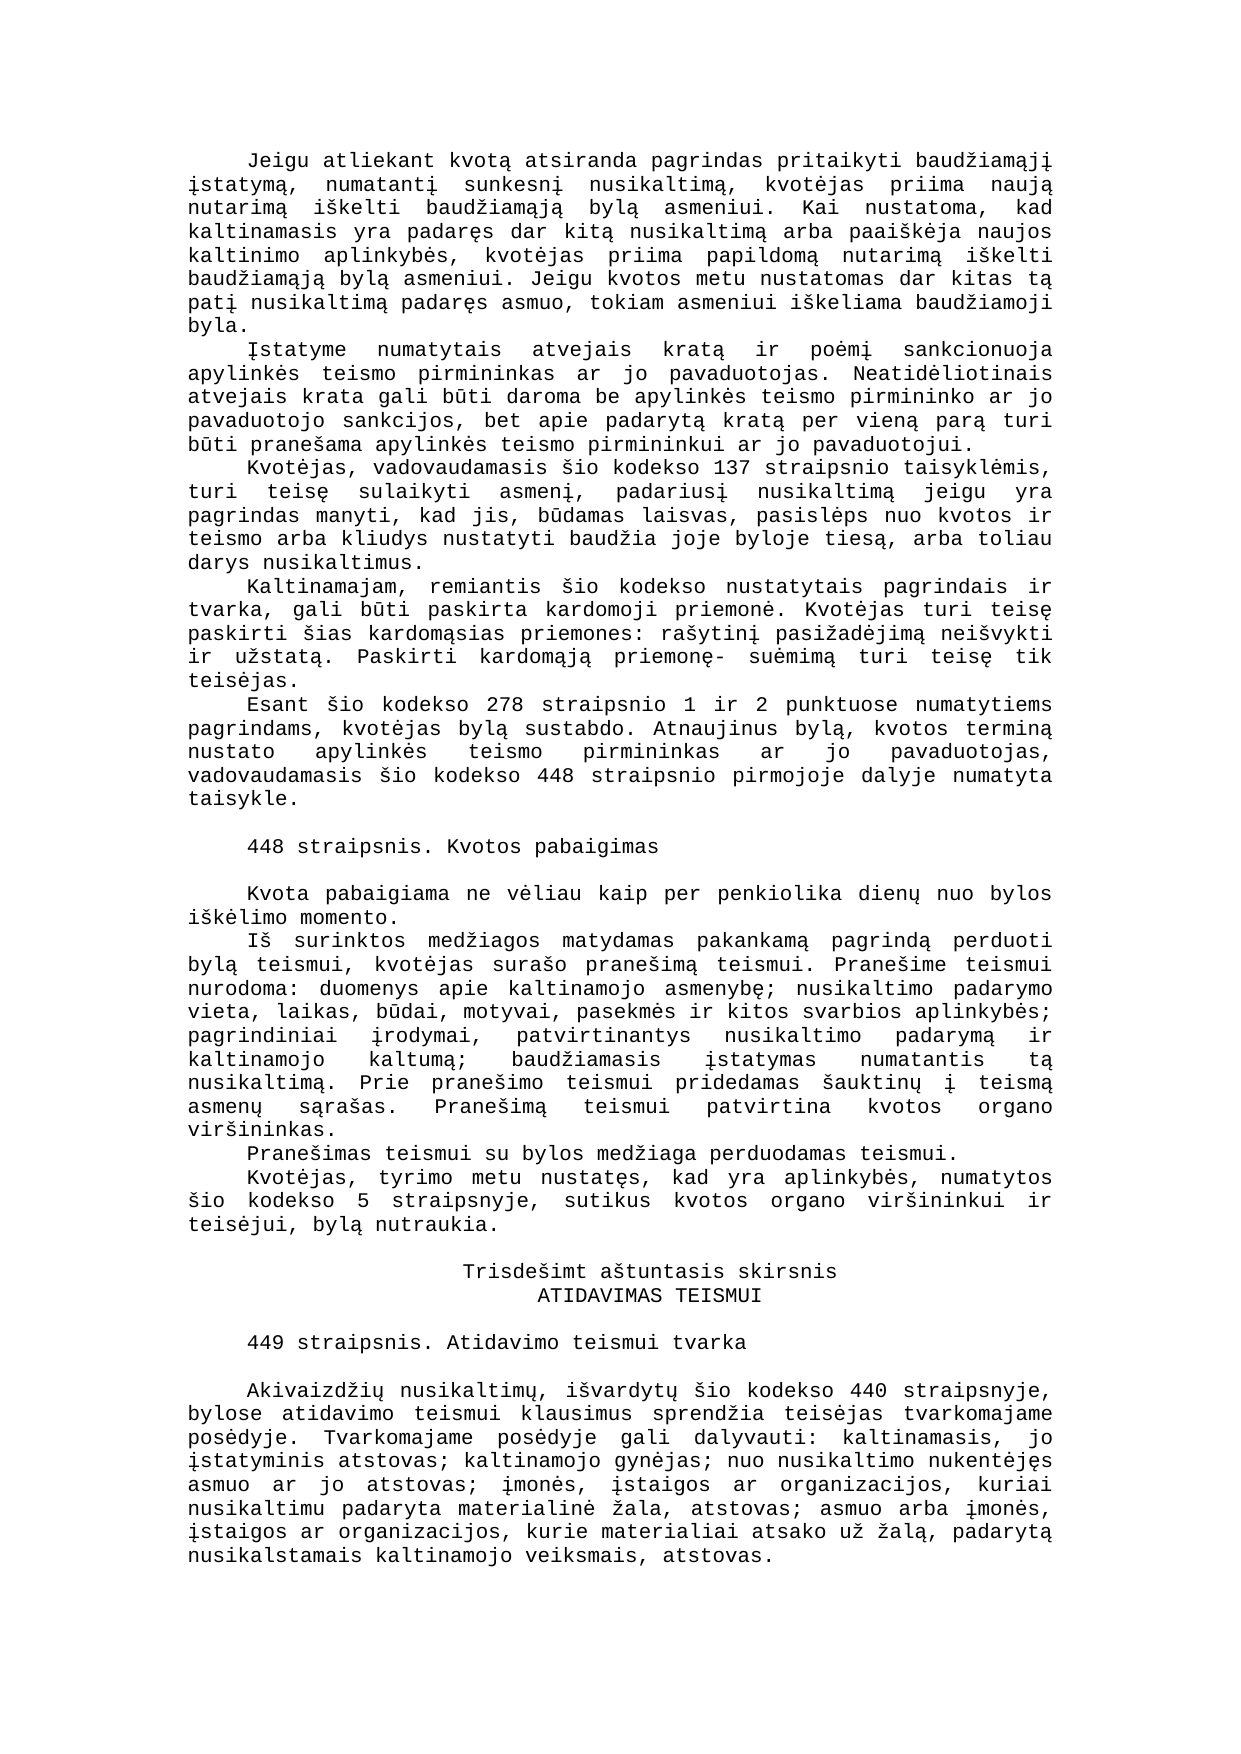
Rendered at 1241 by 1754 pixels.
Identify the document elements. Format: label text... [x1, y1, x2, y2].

text 448 straipsnis. Kvotos pabaigimas [187, 836, 1053, 859]
text Akivaizdžių nusikaltimų, išvardytų šio kodekso 440 straipsnyje, bylose atidavimo teismui klausimus sprendžia teisėjas tvarkomajame posėdyje. Tvarkomajame posėdyje gali dalyvauti: kaltinamasis, jo įstatyminis atstovas; kaltinamojo gynėjas; nuo nusikaltimo nukentėjęs asmuo ar jo atstovas; įmonės, įstaigos ar organizacijos, kuriai nusikaltimu padaryta materialinė žala, atstovas; asmuo arba įmonės, įstaigos ar organizacijos, kurie materialiai atsako už žalą, padarytą nusikalstamais kaltinamojo veiksmais, atstovas. [187, 1379, 1053, 1569]
text Iš surinktos medžiagos matydamas pakankamą pagrindą perduoti bylą teismui, kvotėjas surašo pranešimą teismui. Pranešime teismui nurodoma: duomenys apie kaltinamojo asmenybę; nusikaltimo padarymo vieta, laikas, būdai, motyvai, pasekmės ir kitos svarbios aplinkybės; pagrindiniai įrodymai, patvirtinantys nusikaltimo padarymą ir kaltinamojo kaltumą; baudžiamasis įstatymas numatantis tą nusikaltimą. Prie pranešimo teismui pridedamas šauktinų į teismą asmenų sąrašas. Pranešimą teismui patvirtina kvotos organo viršininkas. [187, 930, 1053, 1143]
text Trisdešimt aštuntasis skirsnis [187, 1261, 1053, 1285]
text Kvotėjas, vadovaudamasis šio kodekso 137 straipsnio taisyklėmis, turi teisę sulaikyti asmenį, padariusį nusikaltimą jeigu yra pagrindas manyti, kad jis, būdamas laisvas, pasislėps nuo kvotos ir teismo arba kliudys nustatyti baudžia joje byloje tiesą, arba toliau darys nusikaltimus. [187, 457, 1053, 576]
text Kvotėjas, tyrimo metu nustatęs, kad yra aplinkybės, numatytos šio kodekso 5 straipsnyje, sutikus kvotos organo viršininkui ir teisėjui, bylą nutraukia. [187, 1167, 1053, 1238]
text Įstatyme numatytais atvejais kratą ir poėmį sankcionuoja apylinkės teismo pirmininkas ar jo pavaduotojas. Neatidėliotinais atvejais krata gali būti daroma be apylinkės teismo pirmininko ar jo pavaduotojo sankcijos, bet apie padarytą kratą per vieną parą turi būti pranešama apylinkės teismo pirmininkui ar jo pavaduotojui. [187, 339, 1053, 457]
text Kvota pabaigiama ne vėliau kaip per penkiolika dienų nuo bylos iškėlimo momento. [187, 883, 1053, 930]
text Esant šio kodekso 278 straipsnio 1 ir 2 punktuose numatytiems pagrindams, kvotėjas bylą sustabdo. Atnaujinus bylą, kvotos terminą nustato apylinkės teismo pirmininkas ar jo pavaduotojas, vadovaudamasis šio kodekso 448 straipsnio pirmojoje dalyje numatyta taisykle. [187, 694, 1053, 812]
text Jeigu atliekant kvotą atsiranda pagrindas pritaikyti baudžiamąjį įstatymą, numatantį sunkesnį nusikaltimą, kvotėjas priima naują nutarimą iškelti baudžiamąją bylą asmeniui. Kai nustatoma, kad kaltinamasis yra padaręs dar kitą nusikaltimą arba paaiškėja naujos kaltinimo aplinkybės, kvotėjas priima papildomą nutarimą iškelti baudžiamąją bylą asmeniui. Jeigu kvotos metu nustatomas dar kitas tą patį nusikaltimą padaręs asmuo, tokiam asmeniui iškeliama baudžiamoji byla. [187, 150, 1053, 339]
text 449 straipsnis. Atidavimo teismui tvarka [187, 1332, 1053, 1356]
text Pranešimas teismui su bylos medžiaga perduodamas teismui. [187, 1143, 1053, 1167]
text Kaltinamajam, remiantis šio kodekso nustatytais pagrindais ir tvarka, gali būti paskirta kardomoji priemonė. Kvotėjas turi teisę paskirti šias kardomąsias priemones: rašytinį pasižadėjimą neišvykti ir užstatą. Paskirti kardomąją priemonę- suėmimą turi teisę tik teisėjas. [187, 576, 1053, 694]
text ATIDAVIMAS TEISMUI [187, 1285, 1053, 1309]
